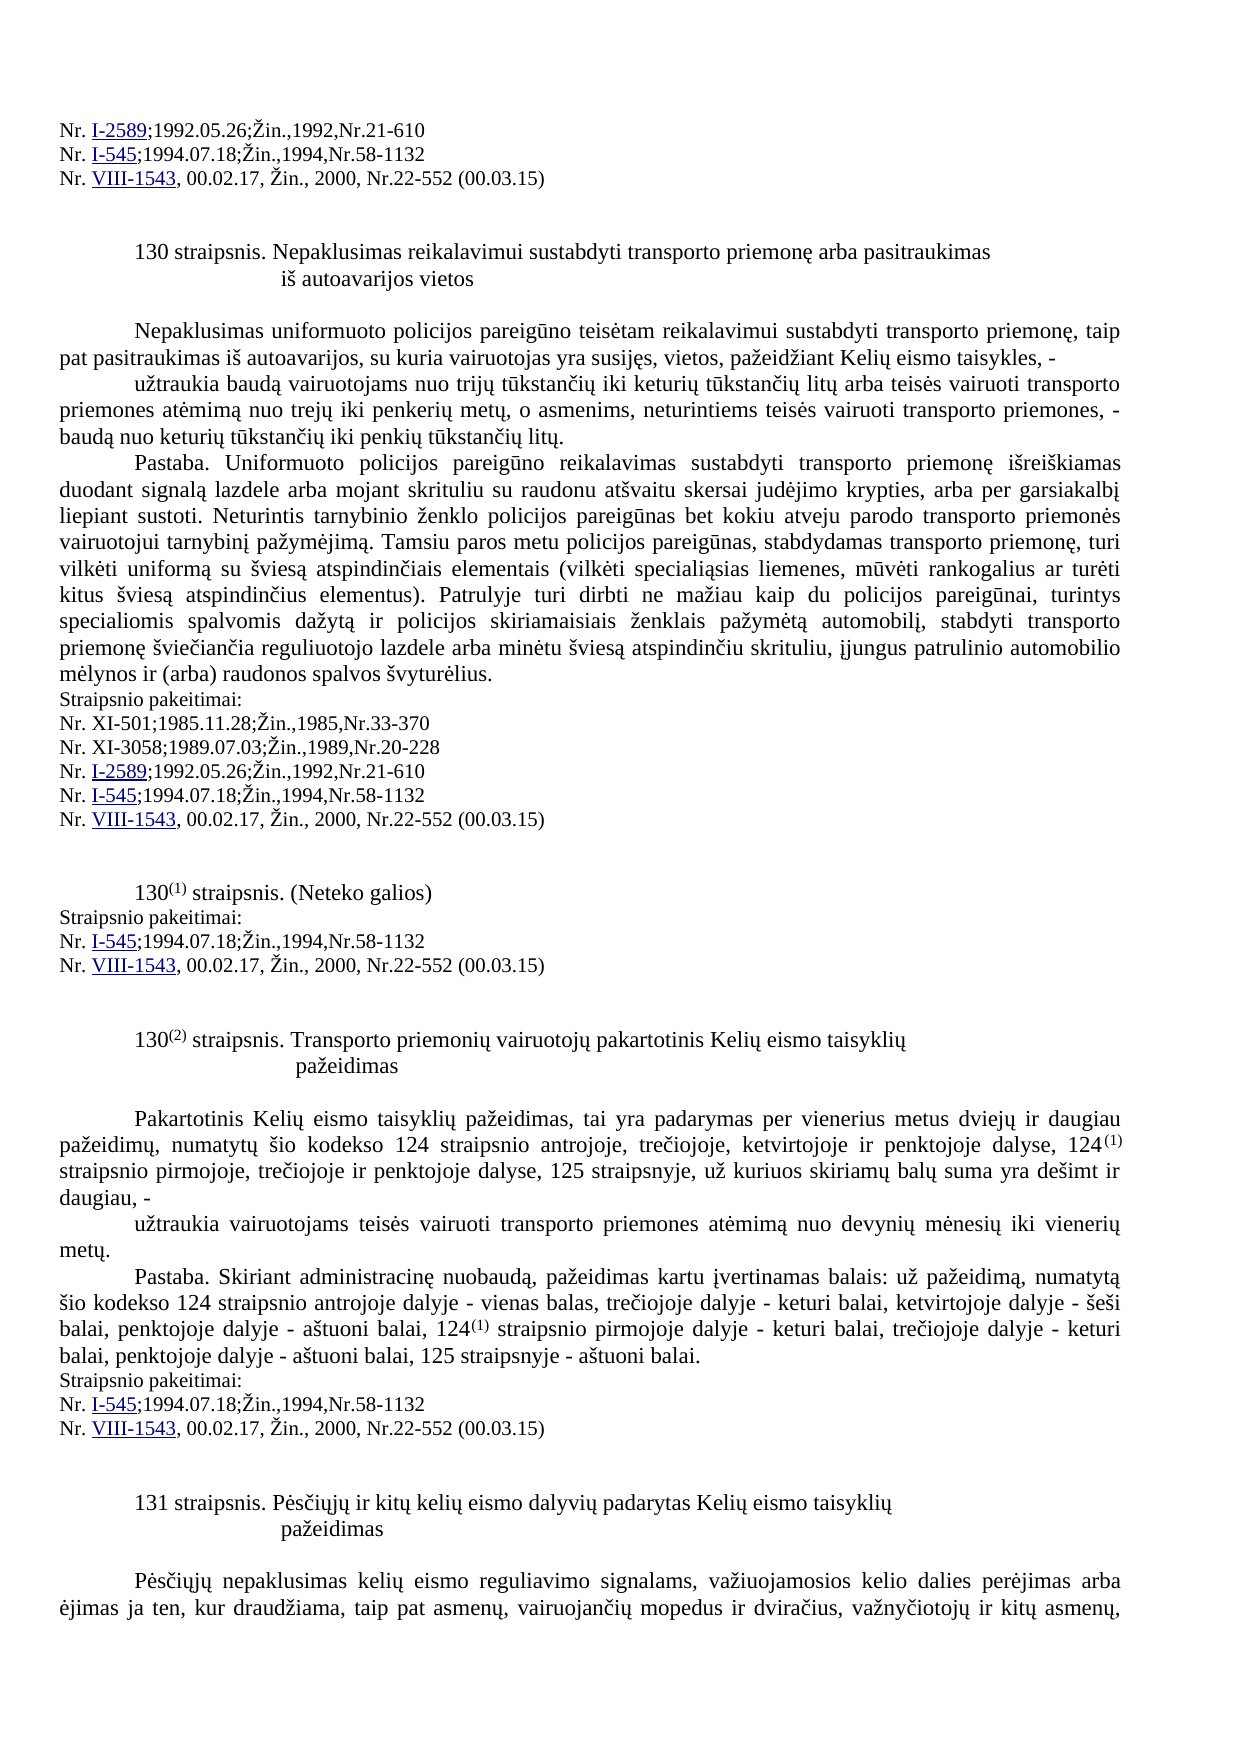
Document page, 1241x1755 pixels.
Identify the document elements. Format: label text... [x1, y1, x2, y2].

text Straipsnio pakeitimai: [59, 1368, 1122, 1392]
text pažeidimas [281, 1515, 1122, 1541]
text Nepaklusimas uniformuoto policijos pareigūno teisėtam reikalavimui sustabdyti transporto priemonę, taip pat pasitraukimas iš autoavarijos, su kuria vairuotojas yra susijęs, vietos, pažeidžiant Kelių eismo taisykles, - [59, 317, 1122, 370]
text iš autoavarijos vietos [281, 265, 1122, 291]
text užtraukia baudą vairuotojams nuo trijų tūkstančių iki keturių tūkstančių litų arba teisės vairuoti transporto priemones atėmimą nuo trejų iki penkerių metų, o asmenims, neturintiems teisės vairuoti transporto priemones, - baudą nuo keturių tūkstančių iki penkių tūkstančių litų. [59, 370, 1122, 449]
text 130(1) straipsnis. (Neteko galios) [59, 879, 1122, 905]
text Pakartotinis Kelių eismo taisyklių pažeidimas, tai yra padarymas per vienerius metus dviejų ir daugiau pažeidimų, numatytų šio kodekso 124 straipsnio antrojoje, trečiojoje, ketvirtojoje ir penktojoje dalyse, 124(1) straipsnio pirmojoje, trečiojoje ir penktojoje dalyse, 125 straipsnyje, už kuriuos skiriamų balų suma yra dešimt ir daugiau, - [59, 1105, 1122, 1210]
text Nr. I-2589;1992.05.26;Žin.,1992,Nr.21-610 [59, 759, 1122, 783]
text Nr. VIII-1543, 00.02.17, Žin., 2000, Nr.22-552 (00.03.15) [59, 166, 1122, 190]
text Nr. I-545;1994.07.18;Žin.,1994,Nr.58-1132 [59, 783, 1122, 807]
text pažeidimas [295, 1052, 1122, 1078]
text Nr. XI-3058;1989.07.03;Žin.,1989,Nr.20-228 [59, 734, 1122, 759]
text Nr. I-545;1994.07.18;Žin.,1994,Nr.58-1132 [59, 142, 1122, 166]
text 130(2) straipsnis. Transporto priemonių vairuotojų pakartotinis Kelių eismo taisyklių [134, 1026, 1122, 1052]
text Nr. I-545;1994.07.18;Žin.,1994,Nr.58-1132 [59, 929, 1122, 953]
text Nr. VIII-1543, 00.02.17, Žin., 2000, Nr.22-552 (00.03.15) [59, 953, 1122, 977]
text Straipsnio pakeitimai: [59, 686, 1122, 711]
text 131 straipsnis. Pėsčiųjų ir kitų kelių eismo dalyvių padarytas Kelių eismo taisyklių [134, 1488, 1122, 1515]
text Pastaba. Uniformuoto policijos pareigūno reikalavimas sustabdyti transporto priemonę išreiškiamas duodant signalą lazdele arba mojant skrituliu su raudonu atšvaitu skersai judėjimo krypties, arba per garsiakalbį liepiant sustoti. Neturintis tarnybinio ženklo policijos pareigūnas bet kokiu atveju parodo transporto priemonės vairuotojui tarnybinį pažymėjimą. Tamsiu paros metu policijos pareigūnas, stabdydamas transporto priemonę, turi vilkėti uniformą su šviesą atspindinčiais elementais (vilkėti specialiąsias liemenes, mūvėti rankogalius ar turėti kitus šviesą atspindinčius elementus). Patrulyje turi dirbti ne mažiau kaip du policijos pareigūnai, turintys specialiomis spalvomis dažytą ir policijos skiriamaisiais ženklais pažymėtą automobilį, stabdyti transporto priemonę šviečiančia reguliuotojo lazdele arba minėtu šviesą atspindinčiu skrituliu, įjungus patrulinio automobilio mėlynos ir (arba) raudonos spalvos švyturėlius. [59, 449, 1122, 686]
text Pastaba. Skiriant administracinę nuobaudą, pažeidimas kartu įvertinamas balais: už pažeidimą, numatytą šio kodekso 124 straipsnio antrojoje dalyje - vienas balas, trečiojoje dalyje - keturi balai, ketvirtojoje dalyje - šeši balai, penktojoje dalyje - aštuoni balai, 124(1) straipsnio pirmojoje dalyje - keturi balai, trečiojoje dalyje - keturi balai, penktojoje dalyje - aštuoni balai, 125 straipsnyje - aštuoni balai. [59, 1263, 1122, 1368]
text Nr. XI-501;1985.11.28;Žin.,1985,Nr.33-370 [59, 711, 1122, 734]
text užtraukia vairuotojams teisės vairuoti transporto priemones atėmimą nuo devynių mėnesių iki vienerių metų. [59, 1210, 1122, 1263]
text Nr. VIII-1543, 00.02.17, Žin., 2000, Nr.22-552 (00.03.15) [59, 1416, 1122, 1440]
text Nr. I-545;1994.07.18;Žin.,1994,Nr.58-1132 [59, 1392, 1122, 1416]
text 130 straipsnis. Nepaklusimas reikalavimui sustabdyti transporto priemonę arba pasitraukimas [134, 238, 1122, 265]
text Straipsnio pakeitimai: [59, 905, 1122, 929]
text Nr. I-2589;1992.05.26;Žin.,1992,Nr.21-610 [59, 118, 1122, 142]
text Pėsčiųjų nepaklusimas kelių eismo reguliavimo signalams, važiuojamosios kelio dalies perėjimas arba ėjimas ja ten, kur draudžiama, taip pat asmenų, vairuojančių mopedus ir dviračius, važnyčiotojų ir kitų asmenų, [59, 1568, 1122, 1620]
text Nr. VIII-1543, 00.02.17, Žin., 2000, Nr.22-552 (00.03.15) [59, 807, 1122, 831]
